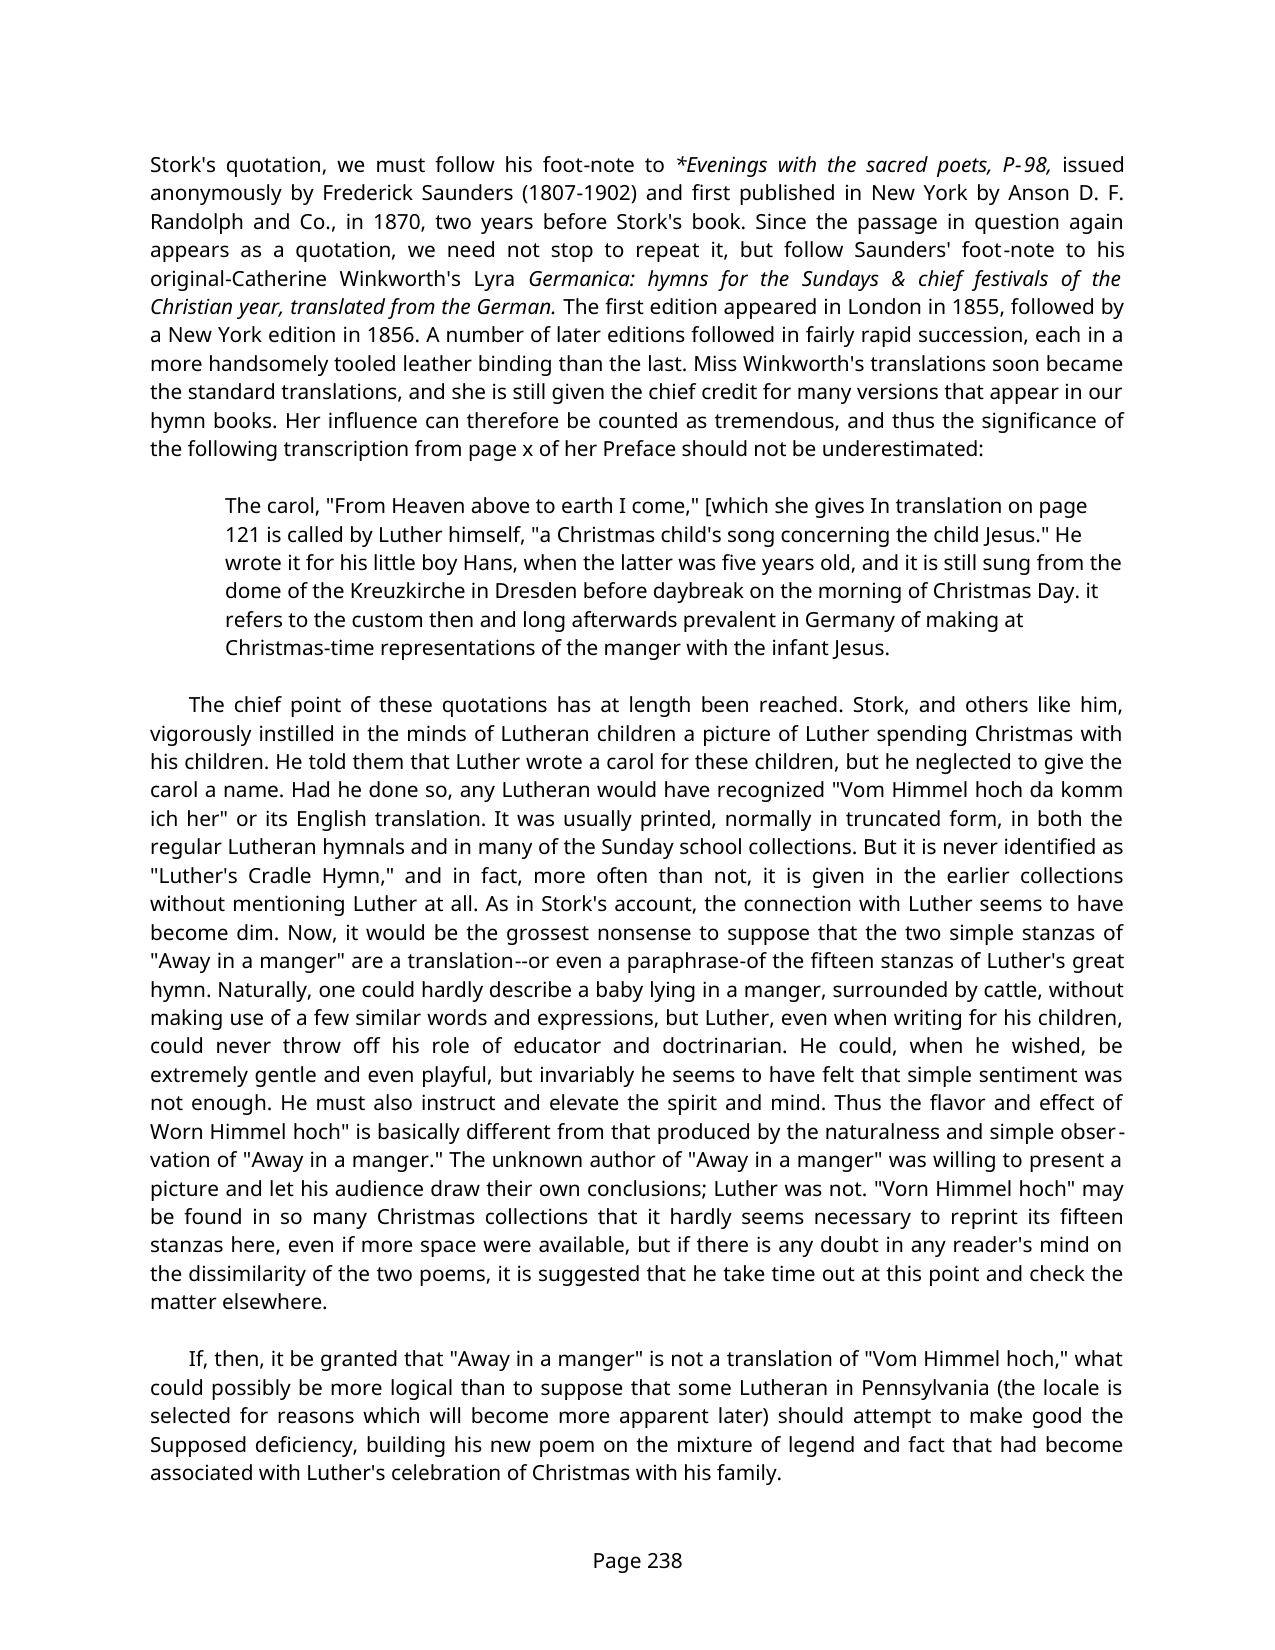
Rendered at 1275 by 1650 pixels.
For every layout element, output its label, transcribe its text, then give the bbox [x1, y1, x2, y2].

text Stork's quotation, we must follow his foot‑note to *Evenings with the sacred poets, P‑98, issued anonymously by Frederick Saunders (1807‑1902) and first published in New York by Anson D. F. Randolph and Co., in 1870, two years before Stork's book. Since the passage in question again appears as a quotation, we need not stop to repeat it, but follow Saunders' foot‑note to his original‑Catherine Winkworth's Lyra Germanica: hymns for the Sundays & chief festivals of the Christian year, translated from the German. The first edition appeared in London in 1855, followed by a New York edition in 1856. A number of later editions followed in fairly rapid succession, each in a more handsomely tooled leather binding than the last. Miss Winkworth's translations soon became the standard translations, and she is still given the chief credit for many versions that appear in our hymn books. Her influence can therefore be counted as tremendous, and thus the significance of the following transcription from page x of her Preface should not be underestimated: [150, 150, 1125, 463]
text The carol, "From Heaven above to earth I come," [which she gives In transla­tion on page 121 is called by Luther himself, "a Christmas child's song concerning the child Jesus." He wrote it for his little boy Hans, when the latter was five years old, and it is still sung from the dome of the Kreuzkirche in Dresden before daybreak on the morning of Christmas Day. it refers to the custom then and long afterwards prevalent in Germany of making at Christmas‑time representations of the manger with the infant Jesus. [225, 491, 1125, 662]
text The chief point of these quotations has at length been reached. Stork, and others like him, vigorously instilled in the minds of Lutheran children a picture of Luther spending Christmas with his children. He told them that Luther wrote a carol for these children, but he neglected to give the carol a name. Had he done so, any Lutheran would have recognized "Vom Himmel hoch da komm ich her" or its English translation. It was usually printed, normally in truncated form, in both the regular Lutheran hymnals and in many of the Sunday school collections. But it is never identified as "Luther's Cradle Hymn," and in fact, more often than not, it is given in the earlier collections without mentioning Luther at all. As in Stork's account, the connection with Luther seems to have become dim. Now, it would be the grossest nonsense to suppose that the two simple stanzas of "Away in a manger" are a translation‑‑or even a paraphrase‑of the fifteen stanzas of Luther's great hymn. Naturally, one could hardly describe a baby lying in a manger, surrounded by cattle, without making use of a few similar words and expressions, but Luther, even when writing for his children, could never throw off his role of educator and doctrinarian. He could, when he wished, be extremely gentle and even playful, but invariably he seems to have felt that simple sentiment was not enough. He must also instruct and elevate the spirit and mind. Thus the flavor and effect of Worn Himmel hoch" is basically different from that produced by the naturalness and simple obser­vation of "Away in a manger." The unknown author of "Away in a manger" was willing to present a picture and let his audience draw their own conclusions; Luther was not. "Vorn Himmel hoch" may be found in so many Christmas collections that it hardly seems necessary to reprint its fifteen stanzas here, even if more space were available, but if there is any doubt in any reader's mind on the dissimilarity of the two poems, it is suggested that he take time out at this point and check the matter elsewhere. [150, 690, 1125, 1316]
text If, then, it be granted that "Away in a manger" is not a translation of "Vom Himmel hoch," what could possibly be more logical than to suppose that some Lutheran in Pennsylvania (the locale is selected for reasons which will become more apparent later) should attempt to make good the Supposed deficiency, building his new poem on the mixture of legend and fact that had become associated with Luther's celebration of Christmas with his family. [150, 1344, 1125, 1487]
